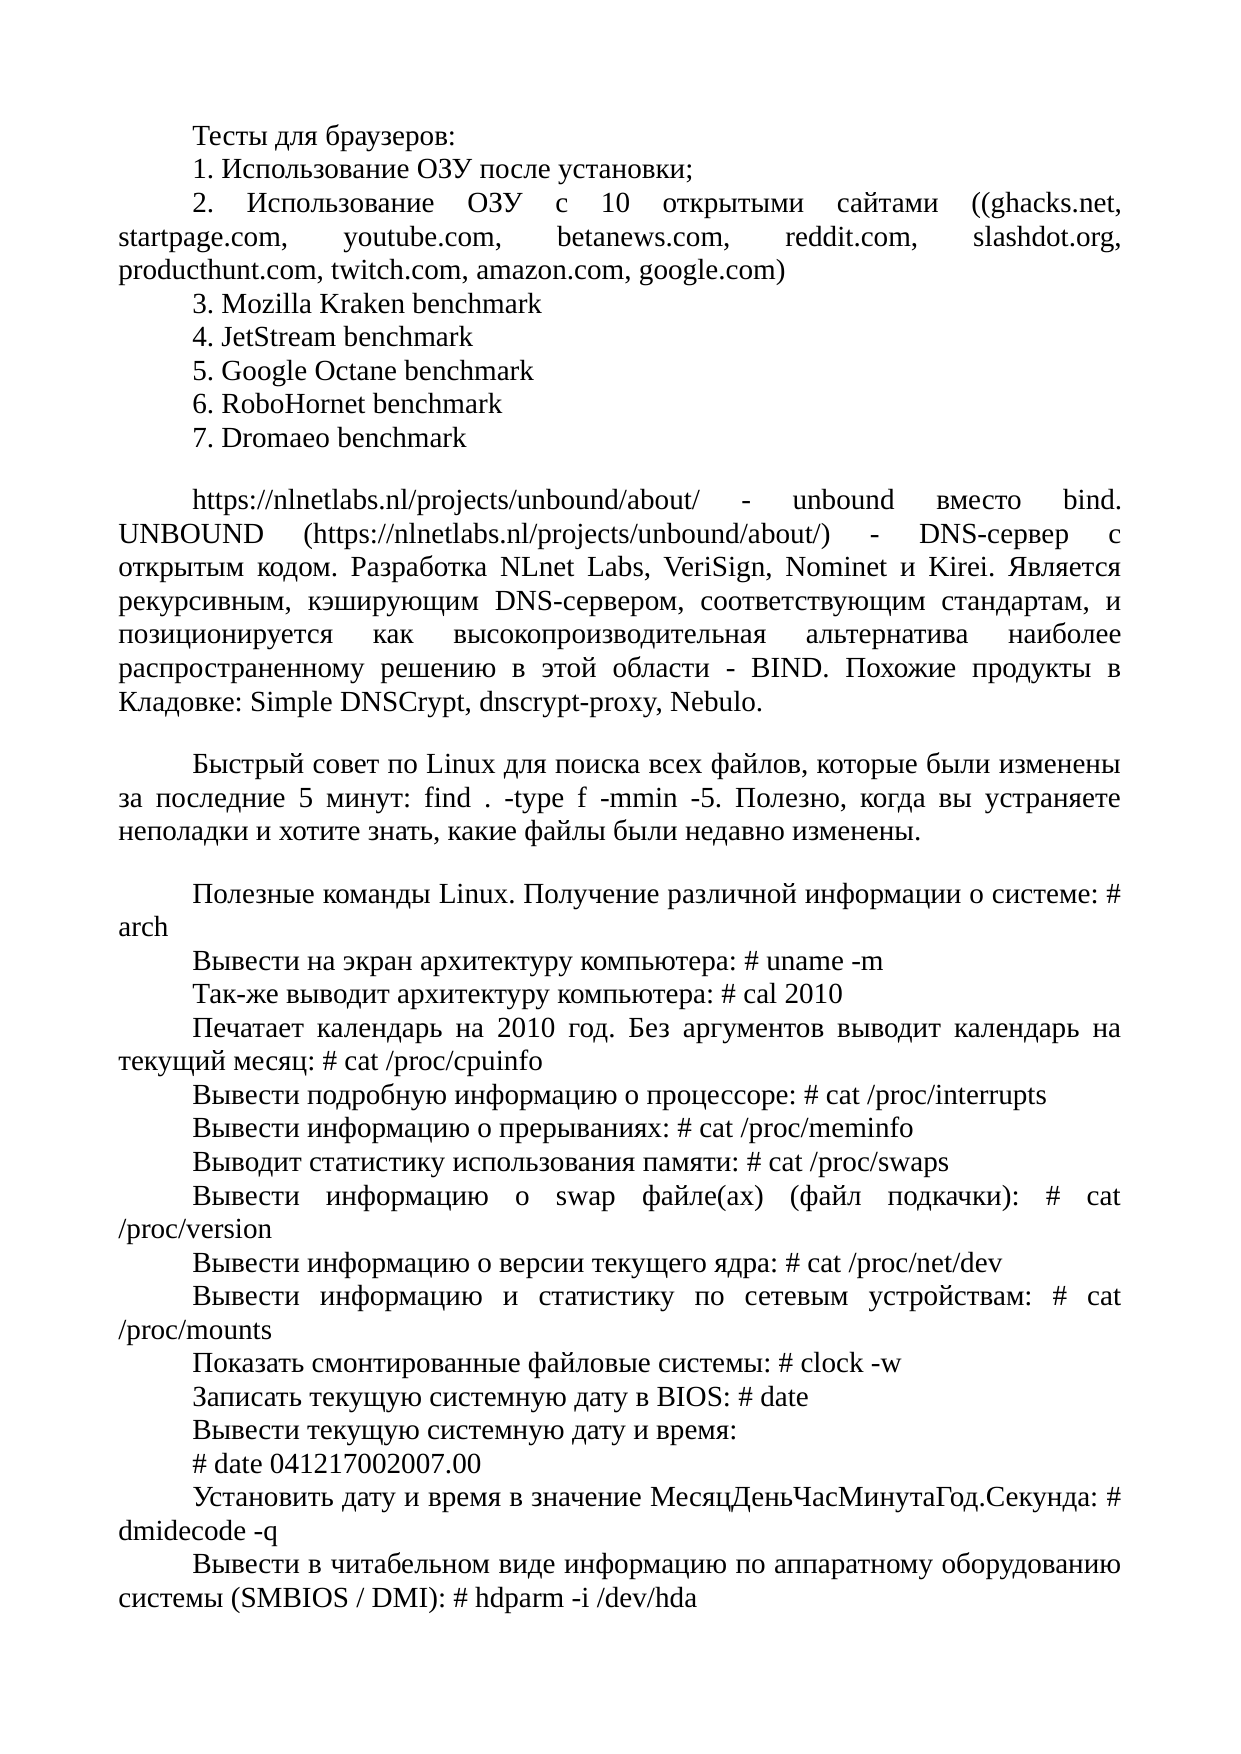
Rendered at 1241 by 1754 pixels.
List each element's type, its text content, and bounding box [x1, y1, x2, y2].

text Вывести информацию о прерываниях: # cat /proc/meminfo [118, 1111, 1122, 1144]
text Вывести подробную информацию о процессоре: # cat /proc/interrupts [118, 1077, 1122, 1111]
text 1. Использование ОЗУ после установки; [118, 152, 1122, 185]
text Выводит статистику использования памяти: # cat /proc/swaps [118, 1144, 1122, 1178]
text Записать текущую системную дату в BIOS: # date [118, 1379, 1122, 1412]
text https://nlnetlabs.nl/projects/unbound/about/ - unbound вместо bind. UNBOUND (https://nlnetlabs.nl/projects/unbound/about/) - DNS-сервер с открытым кодом. Разработка NLnet Labs, VeriSign, Nominet и Kirei. Является рекурсивным, кэширующим DNS-сервером, соответствующим стандартам, и позиционируется как высокопроизводительная альтернатива наиболее распространенному решению в этой области - BIND. Похожие продукты в Кладовке: Simple DNSCrypt, dnscrypt-proxy, Nebulo. [118, 482, 1122, 717]
text Печатает календарь на 2010 год. Без аргументов выводит календарь на текущий месяц: # cat /proc/cpuinfo [118, 1010, 1122, 1077]
text Вывести текущую системную дату и время: [118, 1412, 1122, 1446]
text Так-же выводит архитектуру компьютера: # cal 2010 [118, 976, 1122, 1010]
text Вывести в читабельном виде информацию по аппаратному оборудованию системы (SMBIOS / DMI): # hdparm -i /dev/hda [118, 1547, 1122, 1614]
text Тесты для браузеров: [118, 118, 1122, 152]
text Полезные команды Linux. Получение различной информации о системе: # arch [118, 876, 1122, 943]
text Быстрый совет по Linux для поиска всех файлов, которые были изменены за последние 5 минут: find . -type f -mmin -5. Полезно, когда вы устраняете неполадки и хотите знать, какие файлы были недавно изменены. [118, 746, 1122, 847]
text Вывести на экран архитектуру компьютера: # uname -m [118, 943, 1122, 976]
text Показать смонтированные файловые системы: # clock -w [118, 1345, 1122, 1379]
text 6. RoboHornet benchmark [118, 386, 1122, 420]
text Установить дату и время в значение МесяцДеньЧасМинутаГод.Секунда: # dmidecode -q [118, 1479, 1122, 1547]
text Вывести информацию о swap файле(ах) (файл подкачки): # cat /proc/version [118, 1178, 1122, 1245]
text 4. JetStream benchmark [118, 319, 1122, 353]
text 2. Использование ОЗУ с 10 открытыми сайтами ((ghacks.net, startpage.com, youtube.com, betanews.com, reddit.com, slashdot.org, producthunt.com, twitch.com, amazon.com, google.com) [118, 185, 1122, 286]
text # date 041217002007.00 [118, 1446, 1122, 1479]
text 3. Mozilla Kraken benchmark [118, 286, 1122, 319]
text 7. Dromaeo benchmark [118, 420, 1122, 453]
text Вывести информацию и статистику по сетевым устройствам: # cat /proc/mounts [118, 1278, 1122, 1345]
text 5. Google Octane benchmark [118, 353, 1122, 386]
text Вывести информацию о версии текущего ядра: # cat /proc/net/dev [118, 1245, 1122, 1278]
